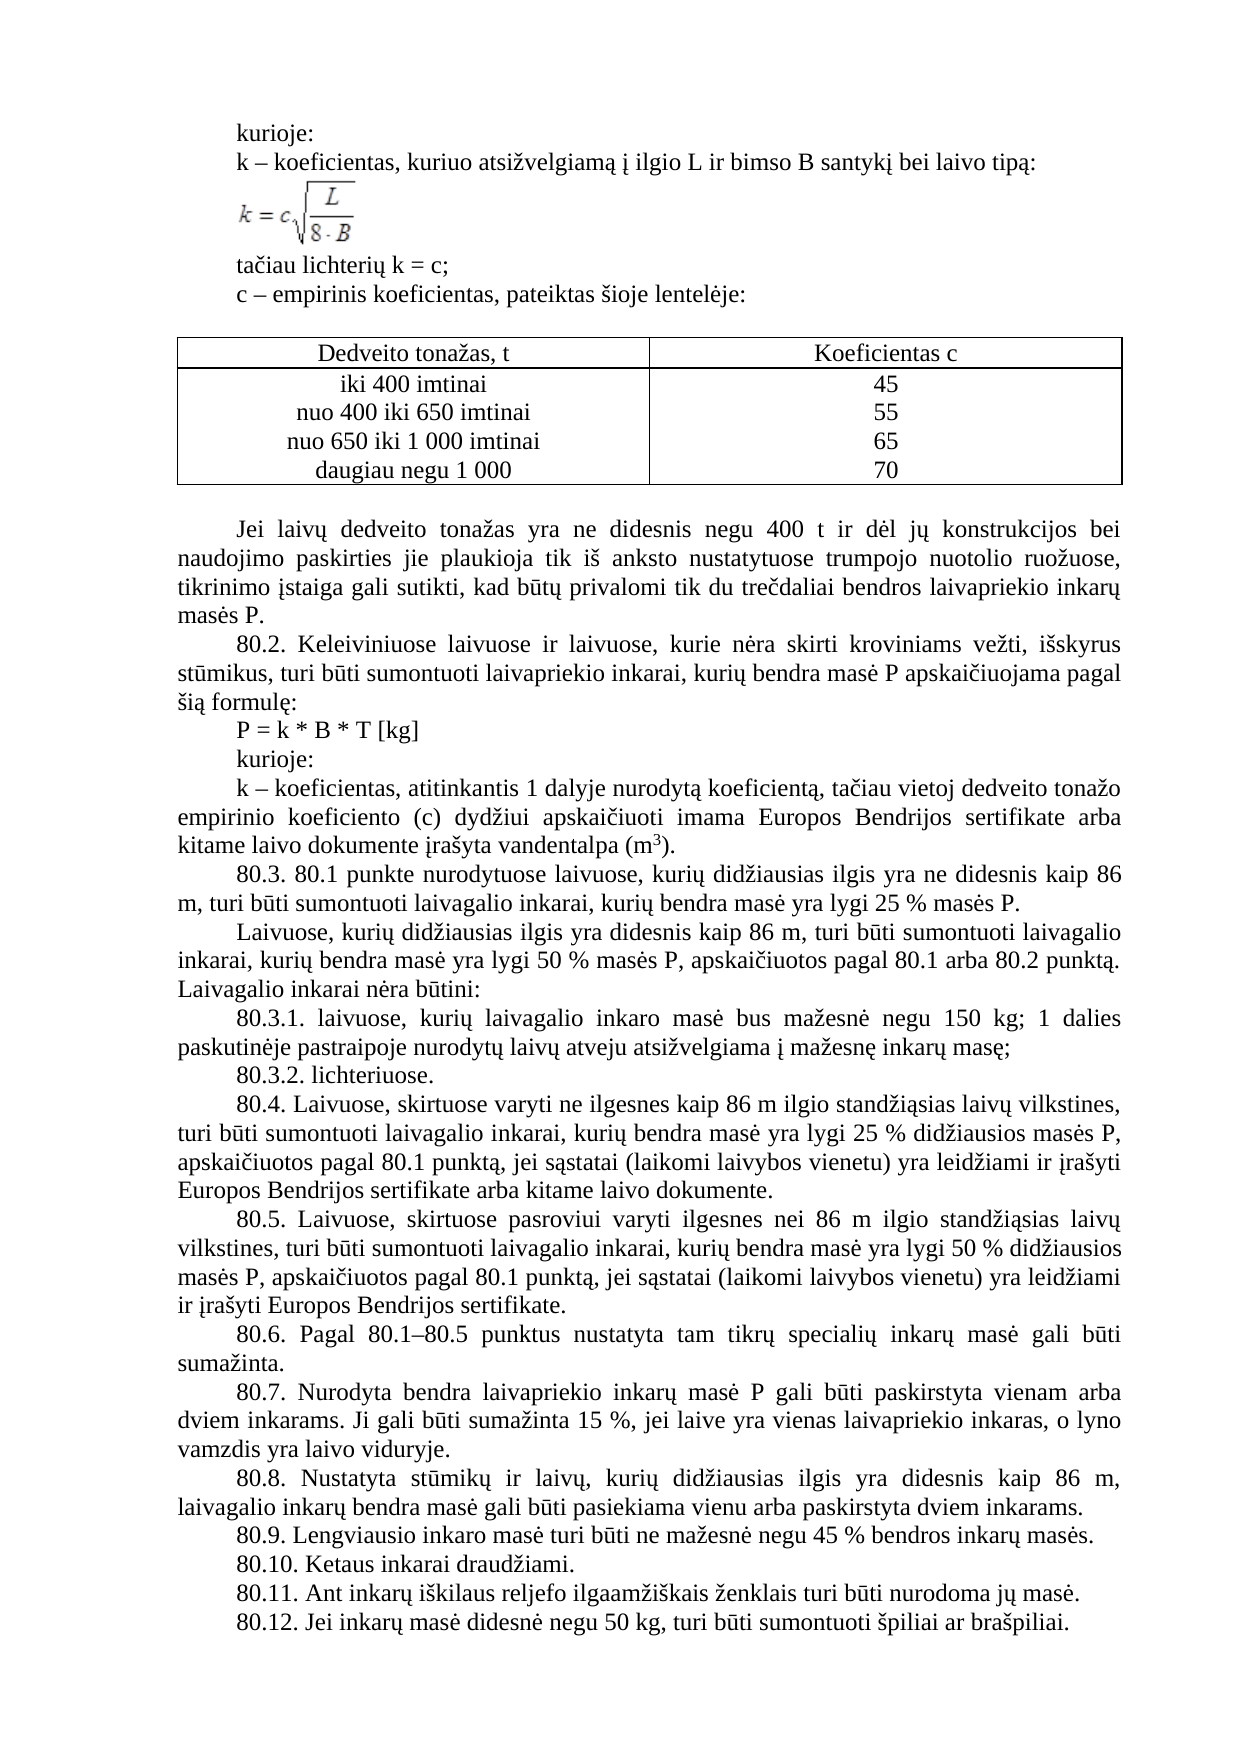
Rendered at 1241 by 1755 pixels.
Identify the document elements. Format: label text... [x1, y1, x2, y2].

text k – koeficientas, kuriuo atsižvelgiamą į ilgio L ir bimso B santykį bei laivo tipą: [177, 147, 1122, 176]
text 80.11. Ant inkarų iškilaus reljefo ilgaamžiškais ženklais turi būti nurodoma jų masė. [177, 1578, 1122, 1607]
table_cell 70 [650, 455, 1121, 484]
text kurioje: [177, 118, 1122, 147]
text 80.3. 80.1 punkte nurodytuose laivuose, kurių didžiausias ilgis yra ne didesnis kaip 86 m, turi būti sumontuoti laivagalio inkarai, kurių bendra masė yra lygi 25 % masės P. [177, 859, 1122, 917]
text k – koeficientas, atitinkantis 1 dalyje nurodytą koeficientą, tačiau vietoj dedveito tonažo empirinio koeficiento (c) dydžiui apskaičiuoti imama Europos Bendrijos sertifikate arba kitame laivo dokumente įrašyta vandentalpa (m3). [177, 773, 1122, 859]
text 80.3.2. lichteriuose. [177, 1060, 1122, 1089]
text 80.4. Laivuose, skirtuose varyti ne ilgesnes kaip 86 m ilgio standžiąsias laivų vilkstines, turi būti sumontuoti laivagalio inkarai, kurių bendra masė yra lygi 25 % didžiausios masės P, apskaičiuotos pagal 80.1 punktą, jei sąstatai (laikomi laivybos vienetu) yra leidžiami ir įrašyti Europos Bendrijos sertifikate arba kitame laivo dokumente. [177, 1089, 1122, 1204]
text kurioje: [177, 744, 1122, 773]
text 80.8. Nustatyta stūmikų ir laivų, kurių didžiausias ilgis yra didesnis kaip 86 m, laivagalio inkarų bendra masė gali būti pasiekiama vienu arba paskirstyta dviem inkarams. [177, 1463, 1122, 1520]
table_cell 55 [650, 398, 1121, 426]
text 80.12. Jei inkarų masė didesnė negu 50 kg, turi būti sumontuoti špiliai ar brašpiliai. [177, 1607, 1122, 1635]
text 80.7. Nurodyta bendra laivapriekio inkarų masė P gali būti paskirstyta vienam arba dviem inkarams. Ji gali būti sumažinta 15 %, jei laive yra vienas laivapriekio inkaras, o lyno vamzdis yra laivo viduryje. [177, 1377, 1122, 1463]
table_cell 65 [650, 426, 1121, 455]
text 80.5. Laivuose, skirtuose pasroviui varyti ilgesnes nei 86 m ilgio standžiąsias laivų vilkstines, turi būti sumontuoti laivagalio inkarai, kurių bendra masė yra lygi 50 % didžiausios masės P, apskaičiuotos pagal 80.1 punktą, jei sąstatai (laikomi laivybos vienetu) yra leidžiami ir įrašyti Europos Bendrijos sertifikate. [177, 1204, 1122, 1319]
table_cell nuo 400 iki 650 imtinai [178, 398, 649, 426]
text Jei laivų dedveito tonažas yra ne didesnis negu 400 t ir dėl jų konstrukcijos bei naudojimo paskirties jie plaukioja tik iš anksto nustatytuose trumpojo nuotolio ruožuose, tikrinimo įstaiga gali sutikti, kad būtų privalomi tik du trečdaliai bendros laivapriekio inkarų masės P. [177, 514, 1122, 629]
text 80.2. Keleiviniuose laivuose ir laivuose, kurie nėra skirti kroviniams vežti, išskyrus stūmikus, turi būti sumontuoti laivapriekio inkarai, kurių bendra masė P apskaičiuojama pagal šią formulę: [177, 629, 1122, 715]
text Laivuose, kurių didžiausias ilgis yra didesnis kaip 86 m, turi būti sumontuoti laivagalio inkarai, kurių bendra masė yra lygi 50 % masės P, apskaičiuotos pagal 80.1 arba 80.2 punktą. Laivagalio inkarai nėra būtini: [177, 917, 1122, 1003]
text c – empirinis koeficientas, pateiktas šioje lentelėje: [177, 279, 1122, 308]
text 80.10. Ketaus inkarai draudžiami. [177, 1549, 1122, 1578]
text 80.3.1. laivuose, kurių laivagalio inkaro masė bus mažesnė negu 150 kg; 1 dalies paskutinėje pastraipoje nurodytų laivų atveju atsižvelgiama į mažesnę inkarų masę; [177, 1003, 1122, 1060]
text 80.9. Lengviausio inkaro masė turi būti ne mažesnė negu 45 % bendros inkarų masės. [177, 1520, 1122, 1549]
text P = k * B * T [kg] [177, 715, 1122, 744]
table_header Koeficientas c [650, 338, 1121, 367]
table_cell nuo 650 iki 1 000 imtinai [178, 426, 649, 455]
table_cell iki 400 imtinai [178, 369, 649, 397]
table_cell daugiau negu 1 000 [178, 455, 649, 484]
text 80.6. Pagal 80.1–80.5 punktus nustatyta tam tikrų specialių inkarų masė gali būti sumažinta. [177, 1319, 1122, 1377]
text tačiau lichterių k = c; [177, 251, 1122, 279]
table_header Dedveito tonažas, t [178, 338, 649, 367]
table_cell 45 [650, 369, 1121, 397]
